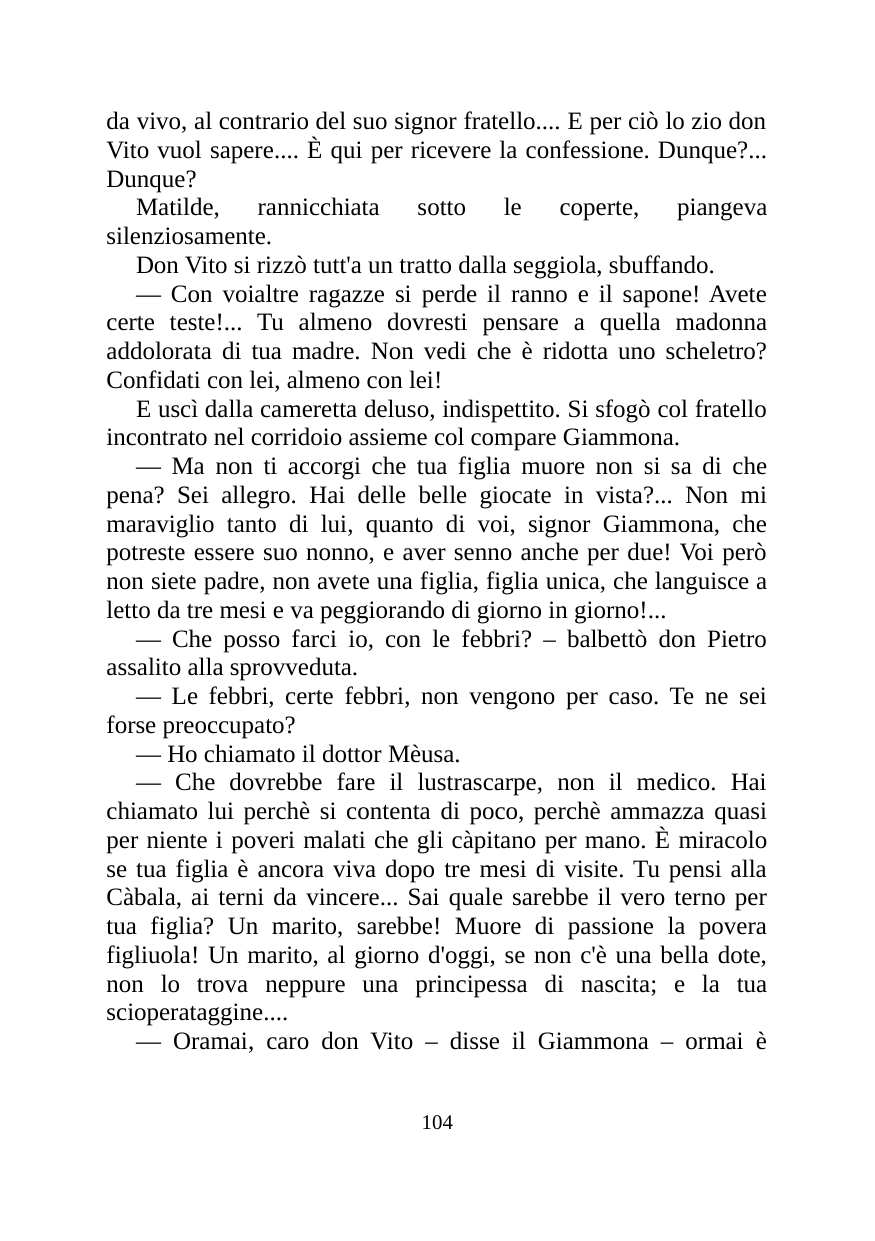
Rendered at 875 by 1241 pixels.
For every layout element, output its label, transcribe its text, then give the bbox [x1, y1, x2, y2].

text — Oramai, caro don Vito – disse il Giammona – ormai è [106, 1026, 768, 1055]
text Matilde, rannicchiata sotto le coperte, piangeva silenziosamente. [106, 192, 768, 250]
text — Ho chiamato il dottor Mèusa. [106, 739, 768, 767]
text — Le febbri, certe febbri, non vengono per caso. Te ne sei forse preoccupato? [106, 681, 768, 739]
text E uscì dalla cameretta deluso, indispettito. Si sfogò col fratello incontrato nel corridoio assieme col compare Giammona. [106, 394, 768, 451]
text Don Vito si rizzò tutt'a un tratto dalla seggiola, sbuffando. [106, 250, 768, 279]
text — Con voialtre ragazze si perde il ranno e il sapone! Avete certe teste!... Tu almeno dovresti pensare a quella madonna addolorata di tua madre. Non vedi che è ridotta uno scheletro? Confidati con lei, almeno con lei! [106, 279, 768, 394]
text — Ma non ti accorgi che tua figlia muore non si sa di che pena? Sei allegro. Hai delle belle giocate in vista?... Non mi maraviglio tanto di lui, quanto di voi, signor Giammona, che potreste essere suo nonno, e aver senno anche per due! Voi però non siete padre, non avete una figlia, figlia unica, che languisce a letto da tre mesi e va peggiorando di giorno in giorno!... [106, 451, 768, 624]
text — Che dovrebbe fare il lustrascarpe, non il medico. Hai chiamato lui perchè si contenta di poco, perchè ammazza quasi per niente i poveri malati che gli càpitano per mano. È miracolo se tua figlia è ancora viva dopo tre mesi di visite. Tu pensi alla Càbala, ai terni da vincere... Sai quale sarebbe il vero terno per tua figlia? Un marito, sarebbe! Muore di passione la povera figliuola! Un marito, al giorno d'oggi, se non c'è una bella dote, non lo trova neppure una principessa di nascita; e la tua scioperataggine.... [106, 767, 768, 1026]
text — Che posso farci io, con le febbri? – balbettò don Pietro assalito alla sprovveduta. [106, 624, 768, 681]
text da vivo, al contrario del suo signor fratello.... E per ciò lo zio don Vito vuol sapere.... È qui per ricevere la confessione. Dunque?... Dunque? [106, 106, 768, 192]
